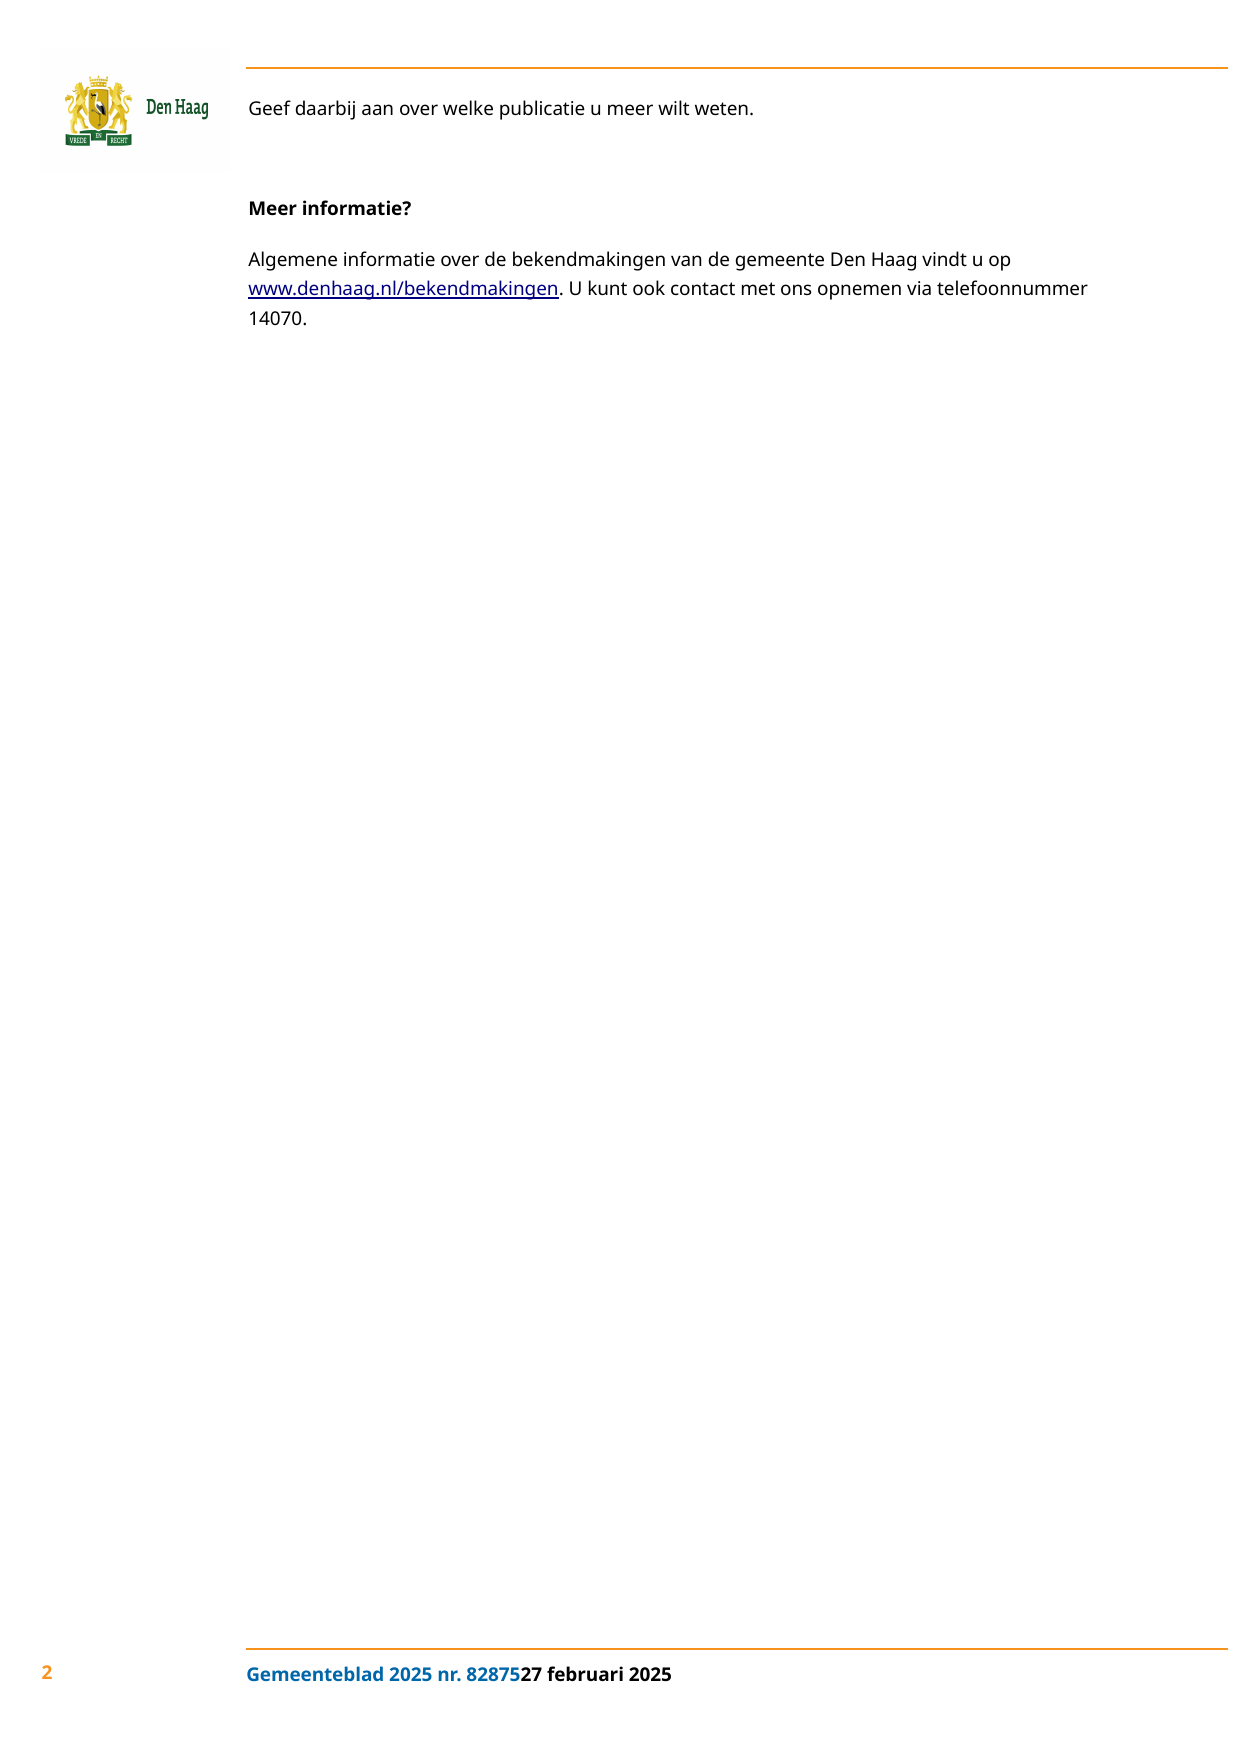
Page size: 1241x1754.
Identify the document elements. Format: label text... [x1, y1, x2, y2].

text Meer informatie? [248, 196, 1152, 221]
text Algemene informatie over de bekendmakingen van de gemeente Den Haag vindt u op www.denhaag.nl/bekendmakingen. U kunt ook contact met ons opnemen via telefoonnummer 14070. [248, 246, 1152, 331]
picture [41, 47, 231, 172]
text Geef daarbij aan over welke publicatie u meer wilt weten. [248, 95, 1152, 121]
